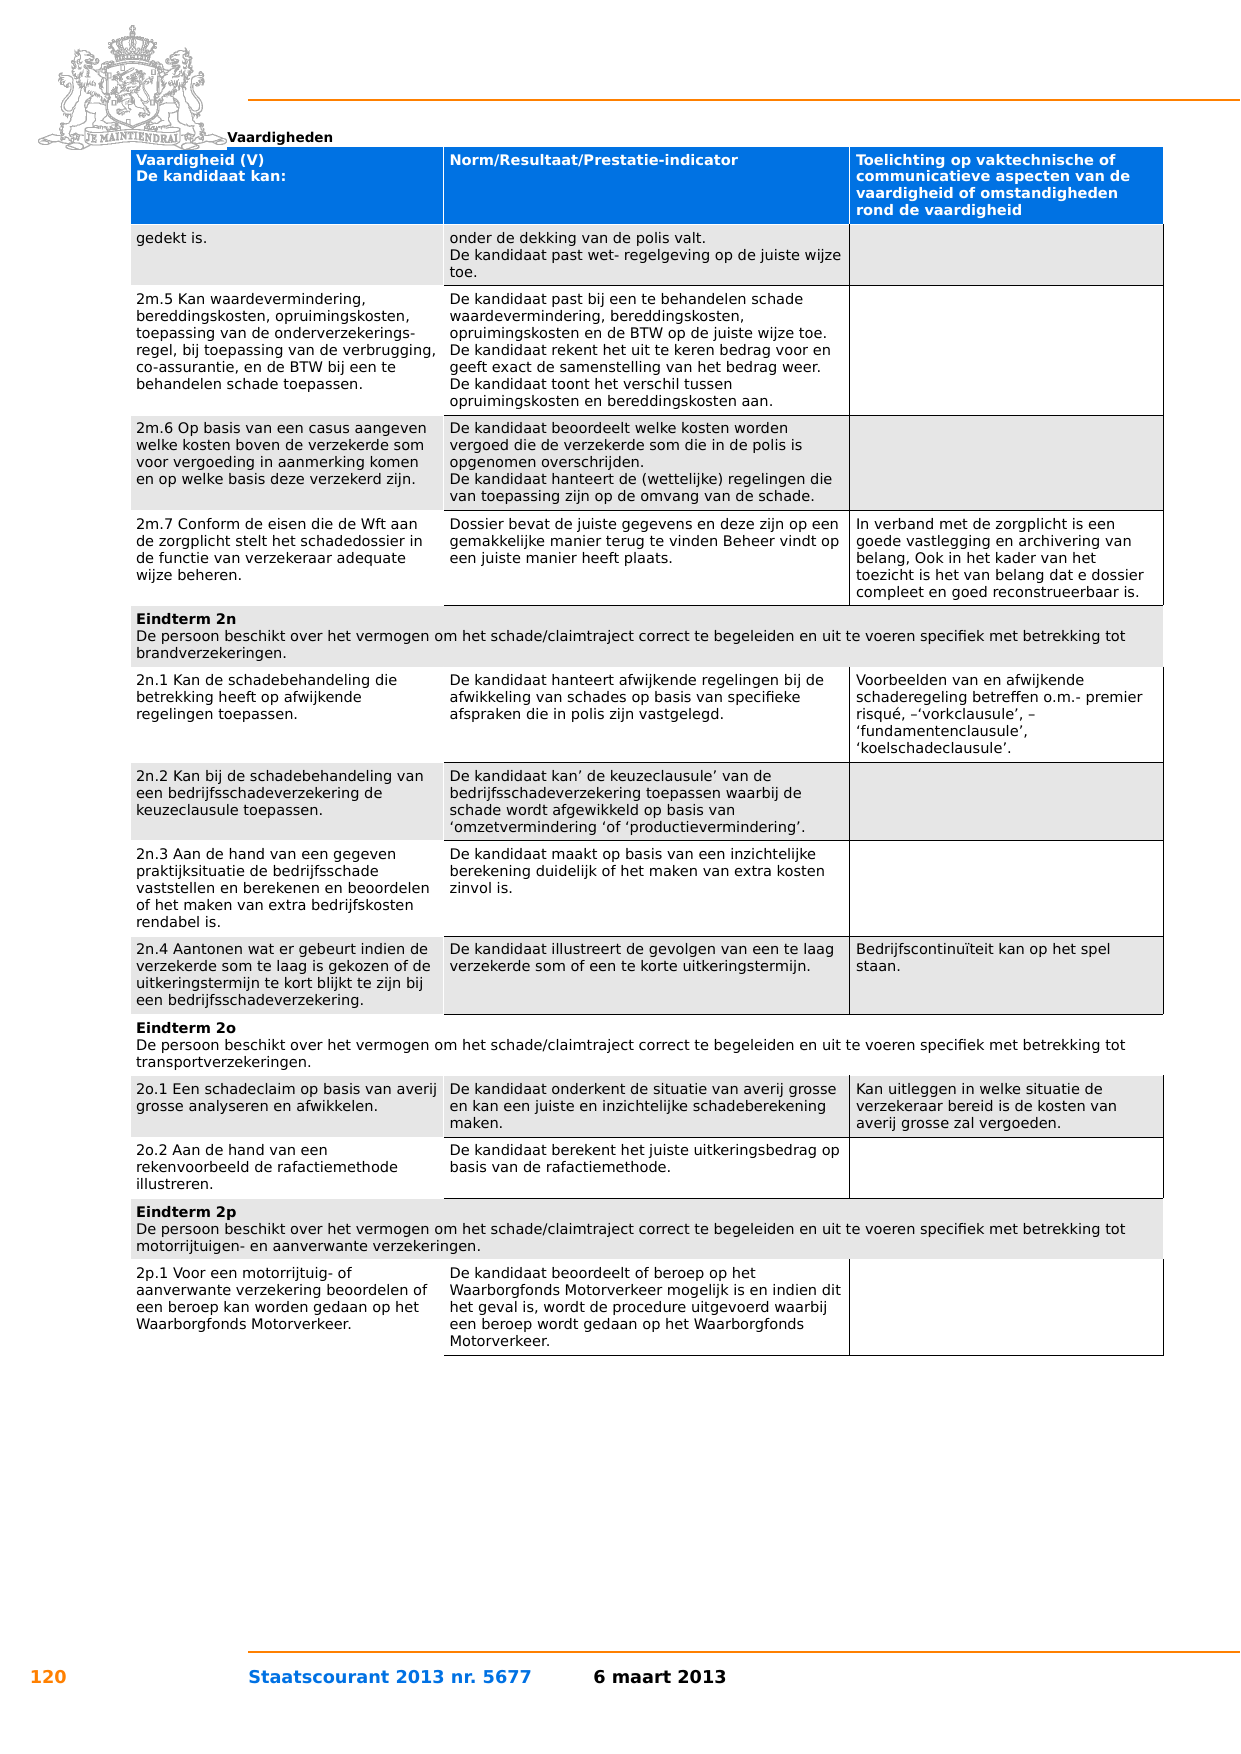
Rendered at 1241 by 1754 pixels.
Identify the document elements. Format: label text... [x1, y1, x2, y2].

table_cell In verband met de zorgplicht is een goede vastlegging en archivering van belang, Ook in het kader van het toezicht is het van belang dat e dossier compleet en goed reconstrueerbaar is. [850, 511, 1163, 605]
table_cell [850, 841, 1163, 936]
table_cell [850, 1138, 1163, 1198]
table_header Vaardigheden [227, 130, 1163, 146]
table_cell 2n.1 Kan de schadebehandeling die betrekking heeft op afwijkende regelingen toepassen. [131, 668, 443, 762]
table_cell [850, 416, 1163, 510]
table_cell Toelichting op vaktechnische of communicatieve aspecten van de vaardigheid of omstandigheden rond de vaardigheid [850, 147, 1163, 224]
table_cell De kandidaat illustreert de gevolgen van een te laag verzekerde som of een te korte uitkeringstermijn. [444, 937, 849, 1014]
table_cell Eindterm 2p De persoon beschikt over het vermogen om het schade/claimtraject correct te begeleiden en uit te voeren specifiek met betrekking tot motorrijtuigen- en aanverwante verzekeringen. [131, 1199, 1163, 1259]
table_cell 2m.6 Op basis van een casus aangeven welke kosten boven de verzekerde som voor vergoeding in aanmerking komen en op welke basis deze verzekerd zijn. [131, 416, 443, 510]
table_cell Bedrijfscontinuïteit kan op het spel staan. [850, 937, 1163, 1014]
table_cell Eindterm 2n De persoon beschikt over het vermogen om het schade/claimtraject correct te begeleiden en uit te voeren specifiek met betrekking tot brandverzekeringen. [131, 606, 1163, 667]
table_cell De kandidaat kan’ de keuzeclausule’ van de bedrijfsschadeverzekering toepassen waarbij de schade wordt afgewikkeld op basis van ‘omzetvermindering ‘of ‘productievermindering’. [444, 763, 849, 840]
table_cell 2m.5 Kan waardevermindering, bereddingskosten, opruimingskosten, toepassing van de onderverzekerings-regel, bij toepassing van de verbrugging, co-assurantie, en de BTW bij een te behandelen schade toepassen. [131, 286, 443, 414]
table_cell De kandidaat past bij een te behandelen schade waardevermindering, bereddingskosten, opruimingskosten en de BTW op de juiste wijze toe. De kandidaat rekent het uit te keren bedrag voor en geeft exact de samenstelling van het bedrag weer. De kandidaat toont het verschil tussen opruimingskosten en bereddingskosten aan. [444, 286, 849, 414]
table_cell De kandidaat maakt op basis van een inzichtelijke berekening duidelijk of het maken van extra kosten zinvol is. [444, 841, 849, 936]
table_cell 2n.4 Aantonen wat er gebeurt indien de verzekerde som te laag is gekozen of de uitkeringstermijn te kort blijkt te zijn bij een bedrijfsschadeverzekering. [131, 937, 443, 1014]
table_cell Dossier bevat de juiste gegevens en deze zijn op een gemakkelijke manier terug te vinden Beheer vindt op een juiste manier heeft plaats. [444, 511, 849, 605]
table_cell 2o.2 Aan de hand van een rekenvoorbeeld de rafactiemethode illustreren. [131, 1138, 443, 1198]
table_cell gedekt is. [131, 225, 443, 285]
table_cell [850, 286, 1163, 414]
table_cell 2p.1 Voor een motorrijtuig- of aanverwante verzekering beoordelen of een beroep kan worden gedaan op het Waarborgfonds Motorverkeer. [131, 1260, 443, 1354]
table_cell Eindterm 2o De persoon beschikt over het vermogen om het schade/claimtraject correct te begeleiden en uit te voeren specifiek met betrekking tot transportverzekeringen. [131, 1015, 1163, 1075]
table_cell De kandidaat beoordeelt of beroep op het Waarborgfonds Motorverkeer mogelijk is en indien dit het geval is, wordt de procedure uitgevoerd waarbij een beroep wordt gedaan op het Waarborgfonds Motorverkeer. [444, 1260, 849, 1354]
table_cell [850, 1260, 1163, 1354]
table_cell Vaardigheid (V) De kandidaat kan: [131, 147, 443, 224]
table_cell 2m.7 Conform de eisen die de Wft aan de zorgplicht stelt het schadedossier in de functie van verzekeraar adequate wijze beheren. [131, 511, 443, 605]
table_cell Norm/Resultaat/Prestatie-indicator [444, 147, 849, 224]
table_cell De kandidaat beoordeelt welke kosten worden vergoed die de verzekerde som die in de polis is opgenomen overschrijden. De kandidaat hanteert de (wettelijke) regelingen die van toepassing zijn op de omvang van de schade. [444, 416, 849, 510]
table_cell De kandidaat onderkent de situatie van averij grosse en kan een juiste en inzichtelijke schadeberekening maken. [444, 1076, 849, 1137]
table_cell Kan uitleggen in welke situatie de verzekeraar bereid is de kosten van averij grosse zal vergoeden. [850, 1076, 1163, 1137]
table_cell [850, 225, 1163, 285]
table_cell onder de dekking van de polis valt. De kandidaat past wet- regelgeving op de juiste wijze toe. [444, 225, 849, 285]
table_cell De kandidaat berekent het juiste uitkeringsbedrag op basis van de rafactiemethode. [444, 1138, 849, 1198]
table_cell Voorbeelden van en afwijkende schaderegeling betreffen o.m.- premier risqué, –‘vorkclausule’, – ‘fundamentenclausule’, ‘koelschadeclausule’. [850, 668, 1163, 762]
table_cell 2n.3 Aan de hand van een gegeven praktijksituatie de bedrijfsschade vaststellen en berekenen en beoordelen of het maken van extra bedrijfskosten rendabel is. [131, 841, 443, 936]
table_cell De kandidaat hanteert afwijkende regelingen bij de afwikkeling van schades op basis van specifieke afspraken die in polis zijn vastgelegd. [444, 668, 849, 762]
table_cell [850, 763, 1163, 840]
picture [38, 25, 227, 150]
table_cell 2n.2 Kan bij de schadebehandeling van een bedrijfsschadeverzekering de keuzeclausule toepassen. [131, 763, 443, 840]
table_cell 2o.1 Een schadeclaim op basis van averij grosse analyseren en afwikkelen. [131, 1076, 443, 1137]
